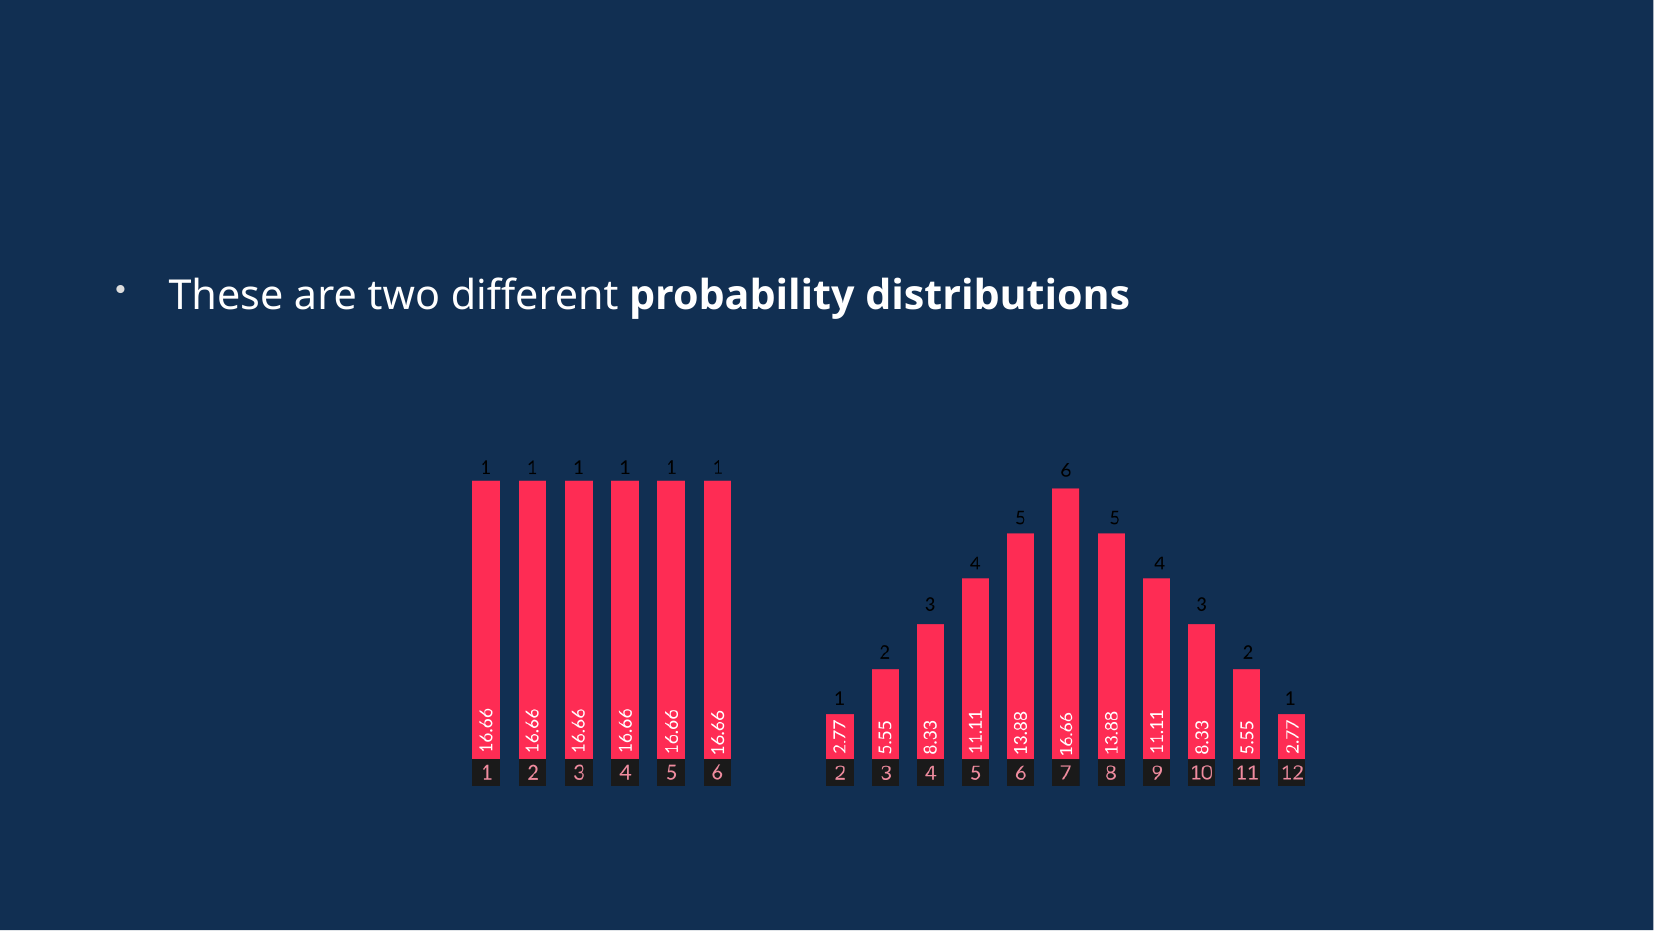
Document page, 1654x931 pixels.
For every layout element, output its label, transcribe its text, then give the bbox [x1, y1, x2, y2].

picture [472, 460, 731, 786]
picture [826, 463, 1305, 786]
list These are two different probability distributions [97, 268, 1563, 806]
